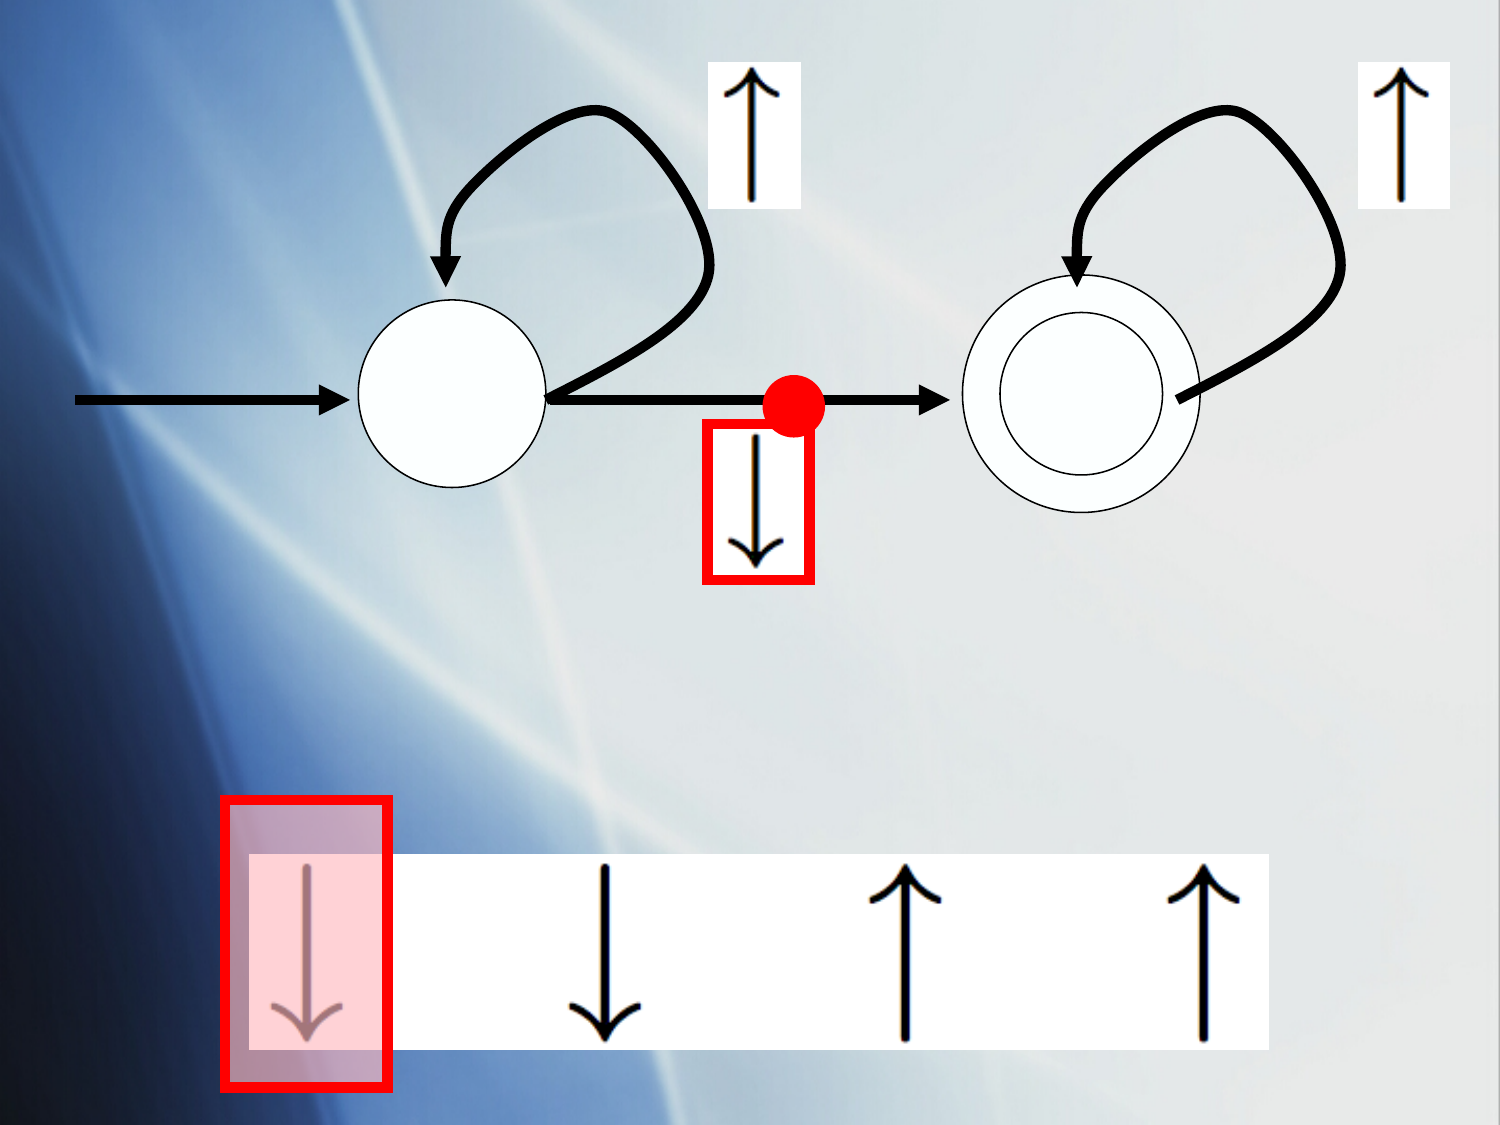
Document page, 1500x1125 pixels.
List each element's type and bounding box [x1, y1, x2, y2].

picture [0, 0, 1500, 1125]
text_box [358, 299, 546, 488]
text_box [225, 800, 388, 1088]
text_box [762, 375, 826, 438]
text_box [962, 275, 1201, 513]
